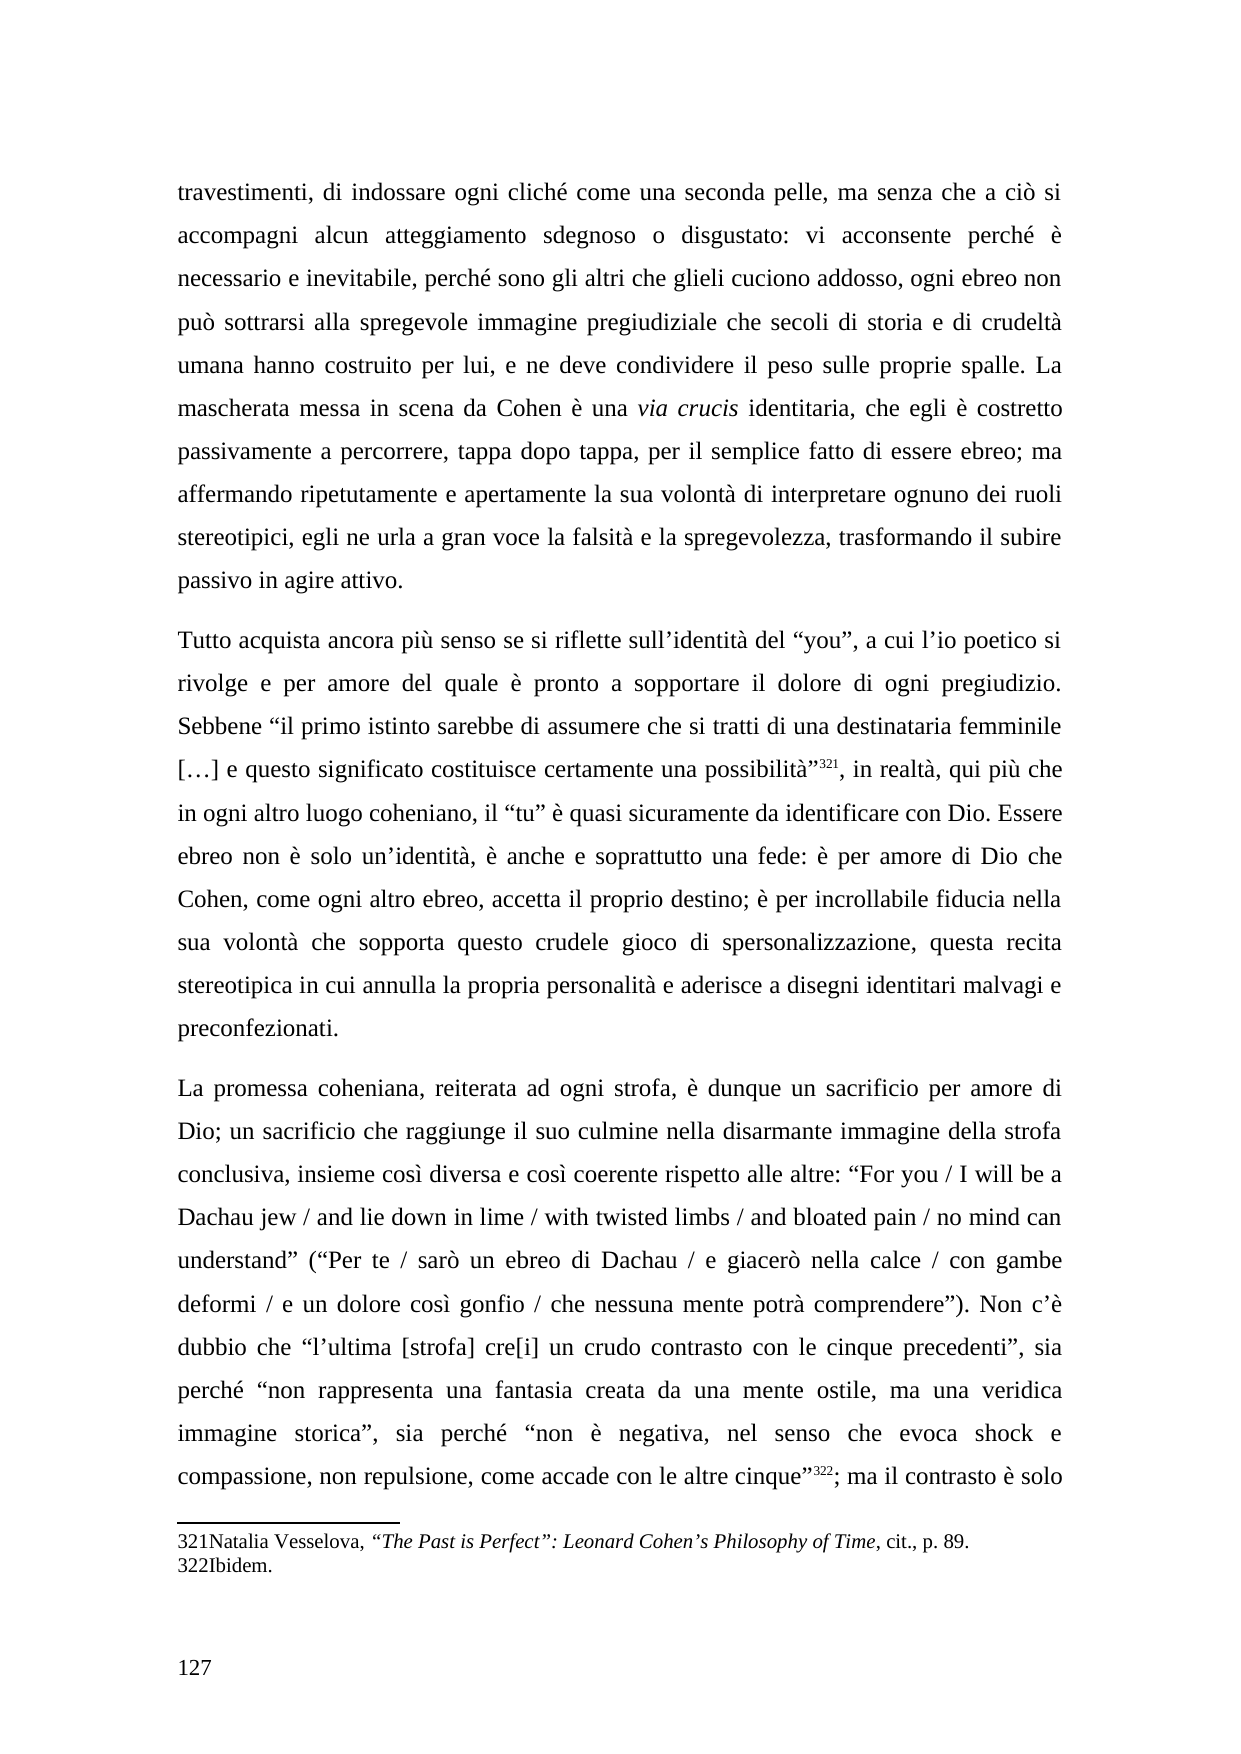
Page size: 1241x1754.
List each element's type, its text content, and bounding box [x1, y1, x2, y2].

text La promessa coheniana, reiterata ad ogni strofa, è dunque un sacrificio per amore di Dio; un sacrificio che raggiunge il suo culmine nella disarmante immagine della strofa conclusiva, insieme così diversa e così coerente rispetto alle altre: “For you / I will be a Dachau jew / and lie down in lime / with twisted limbs / and bloated pain / no mind can understand” (“Per te / sarò un ebreo di Dachau / e giacerò nella calce / con gambe deformi / e un dolore così gonfio / che nessuna mente potrà comprendere”). Non c’è dubbio che “l’ultima [strofa] cre[i] un crudo contrasto con le cinque precedenti”, sia perché “non rappresenta una fantasia creata da una mente ostile, ma una veridica immagine storica”, sia perché “non è negativa, nel senso che evoca shock e compassione, non repulsione, come accade con le altre cinque”; ma il contrasto è solo [177, 1073, 1063, 1490]
text Ibidem. [177, 1553, 1063, 1577]
text travestimenti, di indossare ogni cliché come una seconda pelle, ma senza che a ciò si accompagni alcun atteggiamento sdegnoso o disgustato: vi acconsente perché è necessario e inevitabile, perché sono gli altri che glieli cuciono addosso, ogni ebreo non può sottrarsi alla spregevole immagine pregiudiziale che secoli di storia e di crudeltà umana hanno costruito per lui, e ne deve condividere il peso sulle proprie spalle. La mascherata messa in scena da Cohen è una via crucis identitaria, che egli è costretto passivamente a percorrere, tappa dopo tappa, per il semplice fatto di essere ebreo; ma affermando ripetutamente e apertamente la sua volontà di interpretare ognuno dei ruoli stereotipici, egli ne urla a gran voce la falsità e la spregevolezza, trasformando il subire passivo in agire attivo. [177, 177, 1063, 594]
text Tutto acquista ancora più senso se si riflette sull’identità del “you”, a cui l’io poetico si rivolge e per amore del quale è pronto a sopportare il dolore di ogni pregiudizio. Sebbene “il primo istinto sarebbe di assumere che si tratti di una destinataria femminile […] e questo significato costituisce certamente una possibilità”, in realtà, qui più che in ogni altro luogo coheniano, il “tu” è quasi sicuramente da identificare con Dio. Essere ebreo non è solo un’identità, è anche e soprattutto una fede: è per amore di Dio che Cohen, come ogni altro ebreo, accetta il proprio destino; è per incrollabile fiducia nella sua volontà che sopporta questo crudele gioco di spersonalizzazione, questa recita stereotipica in cui annulla la propria personalità e aderisce a disegni identitari malvagi e preconfezionati. [177, 625, 1063, 1042]
text Natalia Vesselova, “The Past is Perfect”: Leonard Cohen’s Philosophy of Time, cit., p. 89. [177, 1529, 1063, 1553]
